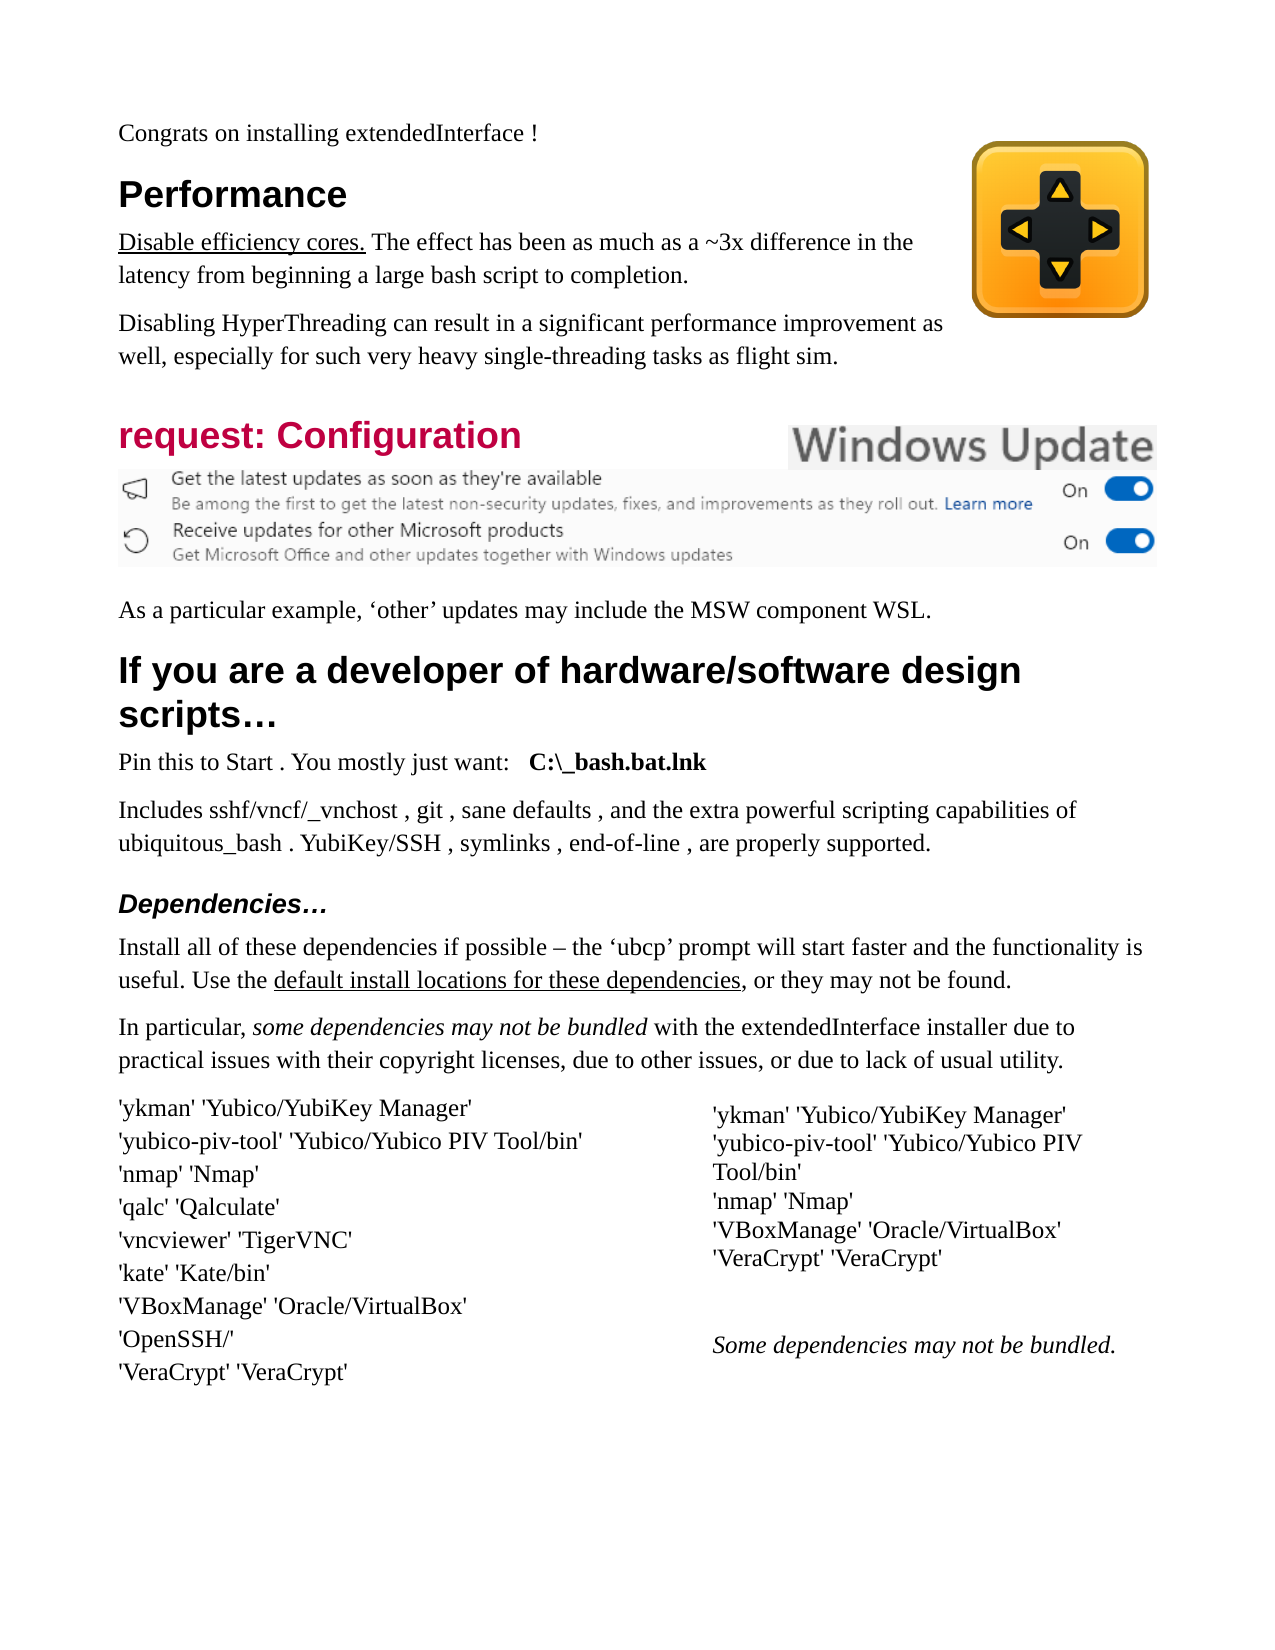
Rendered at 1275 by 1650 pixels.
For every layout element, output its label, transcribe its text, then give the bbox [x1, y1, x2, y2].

text 'ykman' 'Yubico/YubiKey Manager' 'yubico-piv-tool' 'Yubico/Yubico PIV Tool/bin' 'nmap' 'Nmap' 'qalc' 'Qalculate' 'vncviewer' 'TigerVNC' 'kate' 'Kate/bin' 'VBoxManage' 'Oracle/VirtualBox' 'OpenSSH/' 'VeraCrypt' 'VeraCrypt' [118, 1093, 1157, 1386]
text Disable efficiency cores. The effect has been as much as a ~3x difference in the latency from beginning a large bash script to completion. [118, 227, 971, 289]
text Pin this to Start . You mostly just want: C:\_bash.bat.lnk [118, 747, 1157, 776]
text As a particular example, ‘other’ updates may include the MSW component WSL. [118, 567, 1157, 624]
subtitle Dependencies… [118, 888, 1157, 919]
text Disabling HyperThreading can result in a significant performance improvement as well, especially for such very heavy single-threading tasks as flight sim. [118, 308, 1157, 370]
text Congrats on installing extendedInterface ! [118, 118, 1157, 147]
subtitle [1149, 172, 1157, 215]
subtitle If you are a developer of hardware/software design scripts… [118, 649, 1157, 735]
picture [118, 425, 1157, 567]
text Install all of these dependencies if possible – the ‘ubcp’ prompt will start faster and the functionality is useful. Use the default install locations for these dependencies, or they may not be found. [118, 932, 1157, 994]
subtitle Performance [118, 172, 971, 215]
text Includes sshf/vncf/_vnchost , git , sane defaults , and the extra powerful scripting capabilities of ubiquitous_bash . YubiKey/SSH , symlinks , end-of-line , are properly supported. [118, 795, 1157, 857]
text In particular, some dependencies may not be bundled with the extendedInterface installer due to practical issues with their copyright licenses, due to other issues, or due to lack of usual utility. [118, 1012, 1157, 1074]
subtitle request: Configuration [118, 414, 1157, 457]
picture [971, 141, 1149, 318]
